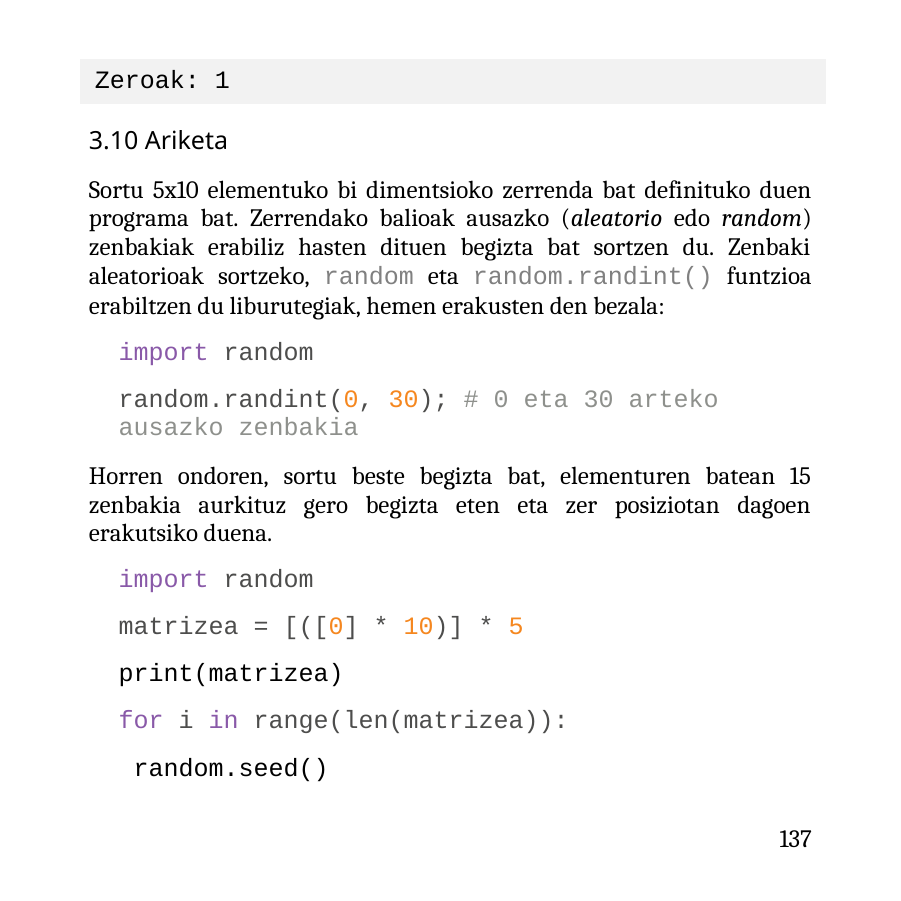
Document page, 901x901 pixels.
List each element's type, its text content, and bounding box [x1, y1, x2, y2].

text Horren ondoren, sortu beste begizta bat, elementuren batean 15 zenbakia aurkituz gero begizta eten eta zer posiziotan dagoen erakutsiko duena. [89, 462, 811, 548]
text random.randint(0, 30); # 0 eta 30 arteko ausazko zenbakia [118, 386, 811, 443]
text 3.10 Ariketa [89, 123, 811, 157]
text random.seed() [118, 755, 811, 783]
text for i in range(len(matrizea)): [118, 708, 811, 736]
text matrizea = [([0] * 10)] * 5 [118, 614, 811, 642]
text Zeroak: 1 [86, 65, 820, 98]
text import random [118, 339, 811, 368]
text Sortu 5x10 elementuko bi dimentsioko zerrenda bat definituko duen programa bat. Zerrendako balioak ausazko (aleatorio edo random) zenbakiak erabiliz hasten dituen begizta bat sortzen du. Zenbaki aleatorioak sortzeko, random eta random.randint() funtzioa erabiltzen du liburutegiak, hemen erakusten den bezala: [89, 176, 811, 321]
text print(matrizea) [118, 661, 811, 689]
text import random [118, 567, 811, 595]
